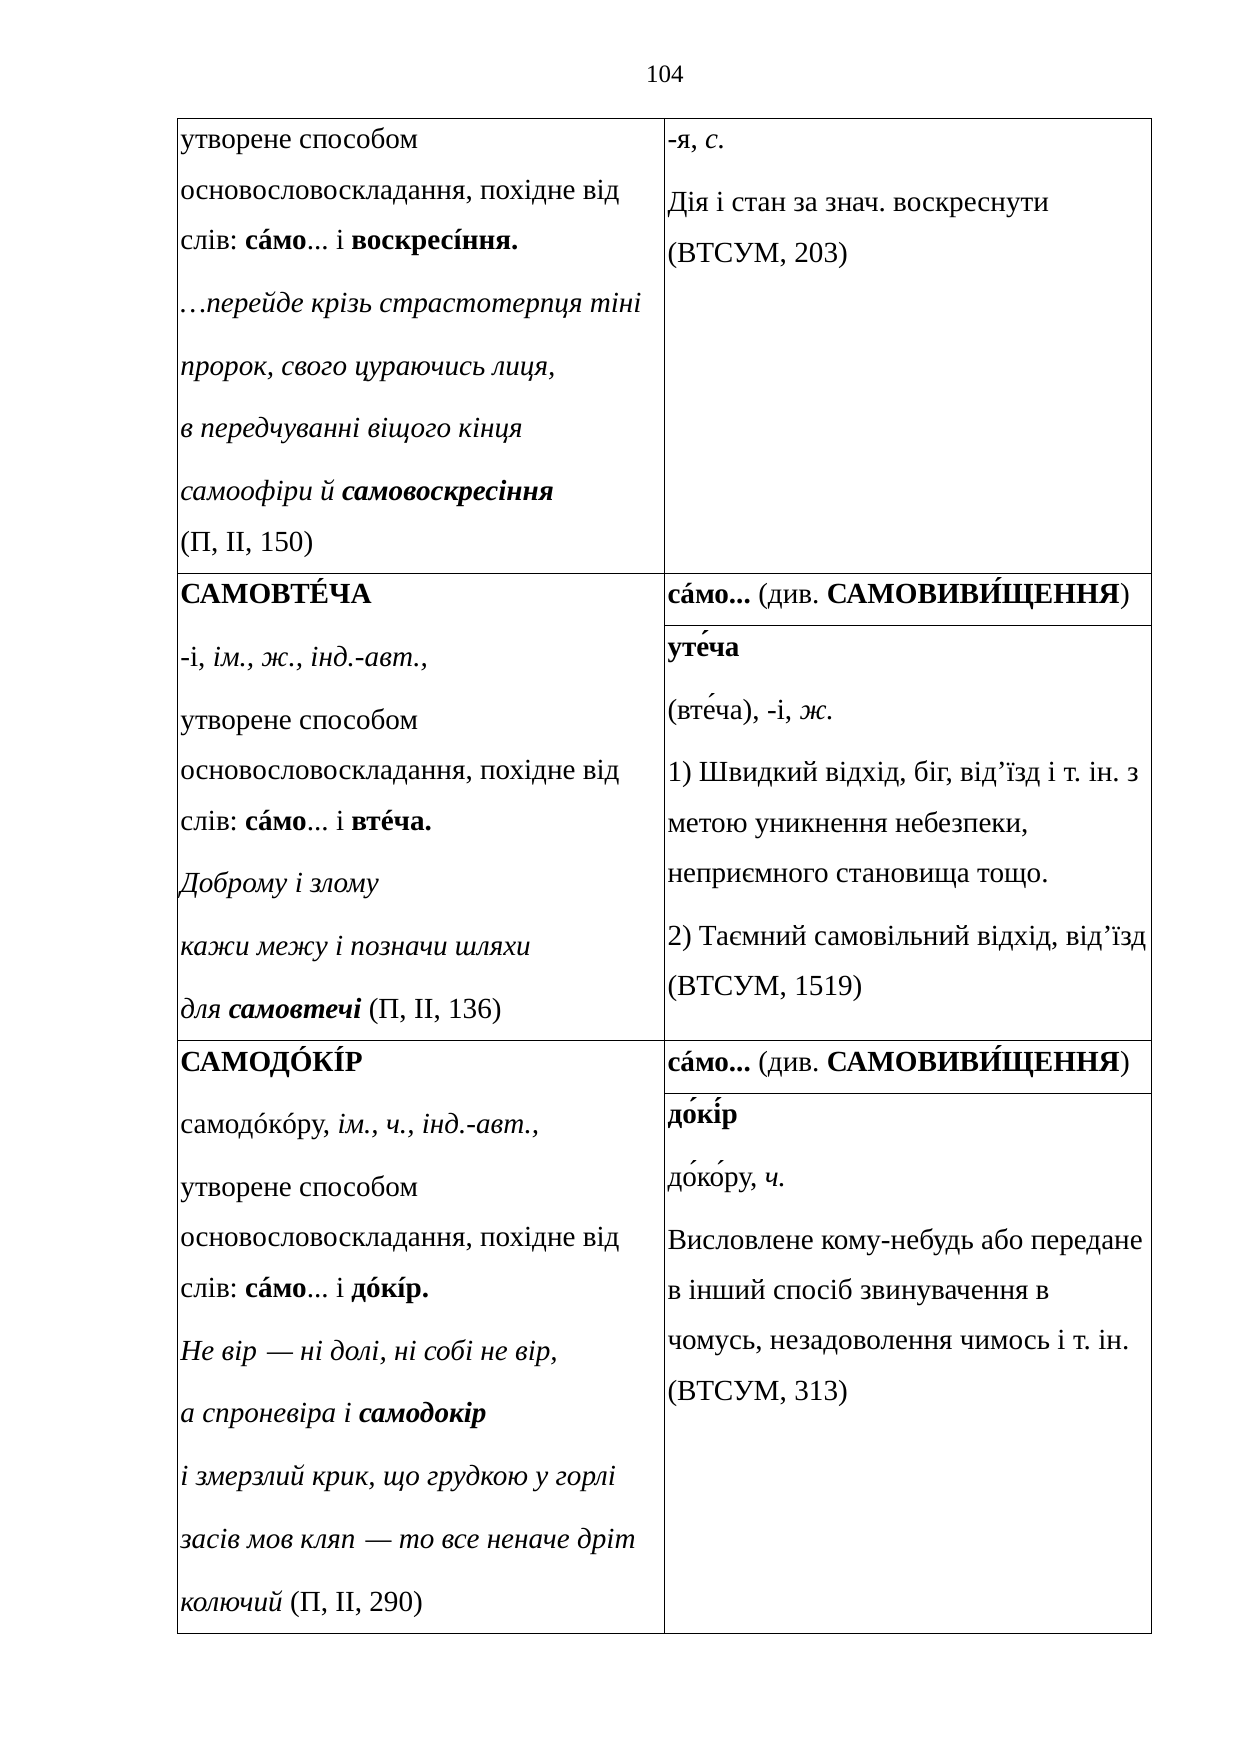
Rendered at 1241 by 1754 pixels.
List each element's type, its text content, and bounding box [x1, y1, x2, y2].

table_cell уте́ча (вте́ча), -і, ж. 1) Швидкий відхід, біг, від’їзд і т. ін. з метою уникнення небезпеки, неприємного становища тощо. 2) Таємний самовільний відхід, від’їзд (ВТСУМ, 1519) [665, 626, 1151, 1040]
table_cell утворене способом основословоскладання, похідне від слів: сáмо... і воскресíння. …перейде крізь страстотерпця тіні пророк, свого цураючись лиця, в передчуванні віщого кінця самоофіри й самовоскресіння (П, ІІ, 150) [178, 119, 664, 573]
table_cell сáмо... (див. САМОВИВИ́ЩЕННЯ) [665, 1041, 1151, 1093]
table_cell -я, с. Дія і стан за знач. воскреснути (ВТСУМ, 203) [665, 119, 1151, 573]
table_cell сáмо... (див. САМОВИВИ́ЩЕННЯ) [665, 574, 1151, 625]
table_cell САМОВТÉЧА -і, ім., ж., інд.-авт., утворене способом основословоскладання, похідне від слів: сáмо... і втéча. Доброму і злому кажи межу і позначи шляхи для самовтечі (П, ІІ, 136) [178, 574, 664, 1040]
table_cell САМОДÓКÍР самодóкóру, ім., ч., інд.-авт., утворене способом основословоскладання, похідне від слів: сáмо... і дóкíр. Не вір — ні долі, ні собі не вір, а спроневіра і самодокір і змерзлий крик, що грудкою у горлі засів мов кляп — то все неначе дріт колючий (П, ІІ, 290) [178, 1041, 664, 1633]
table_cell до́кі́р до́ко́ру, ч. Висловлене кому-небудь або передане в інший спосіб звинувачення в чомусь, незадоволення чимось і т. ін. (ВТСУМ, 313) [665, 1094, 1151, 1633]
